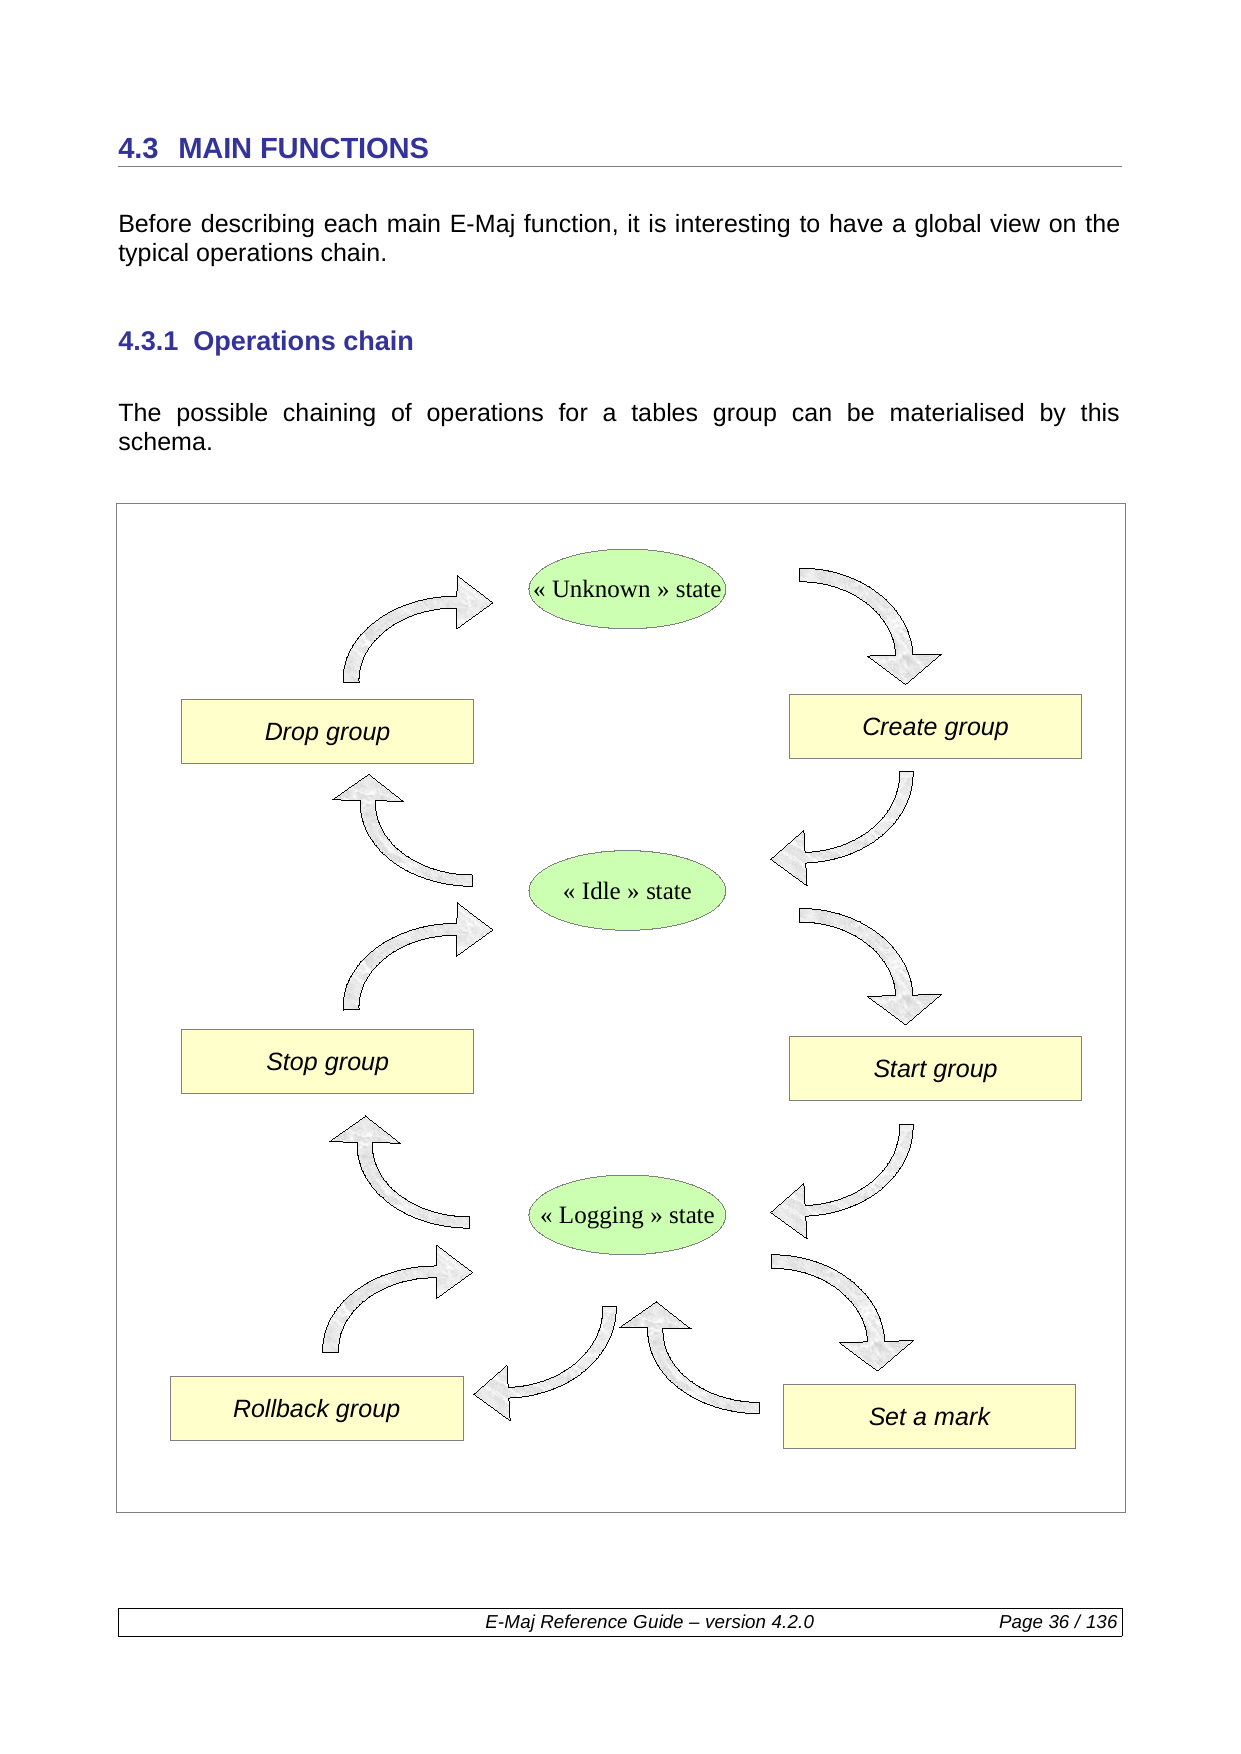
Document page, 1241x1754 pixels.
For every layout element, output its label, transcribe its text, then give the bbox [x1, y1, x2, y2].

text The possible chaining of operations for a tables group can be materialised by this schema. [118, 398, 1122, 456]
picture [322, 1245, 473, 1352]
picture [475, 1307, 616, 1420]
picture [343, 903, 493, 1009]
picture [800, 568, 939, 684]
picture [770, 1125, 913, 1237]
subtitle Main functions [118, 131, 1122, 166]
picture [770, 772, 913, 884]
picture [620, 1301, 759, 1413]
picture [333, 774, 473, 886]
picture [330, 1116, 469, 1228]
picture [772, 1254, 912, 1370]
picture [800, 908, 940, 1024]
subtitle Operations chain [118, 325, 1122, 356]
picture [343, 575, 493, 682]
text Before describing each main E-Maj function, it is interesting to have a global view on the typical operations chain. [118, 209, 1122, 267]
